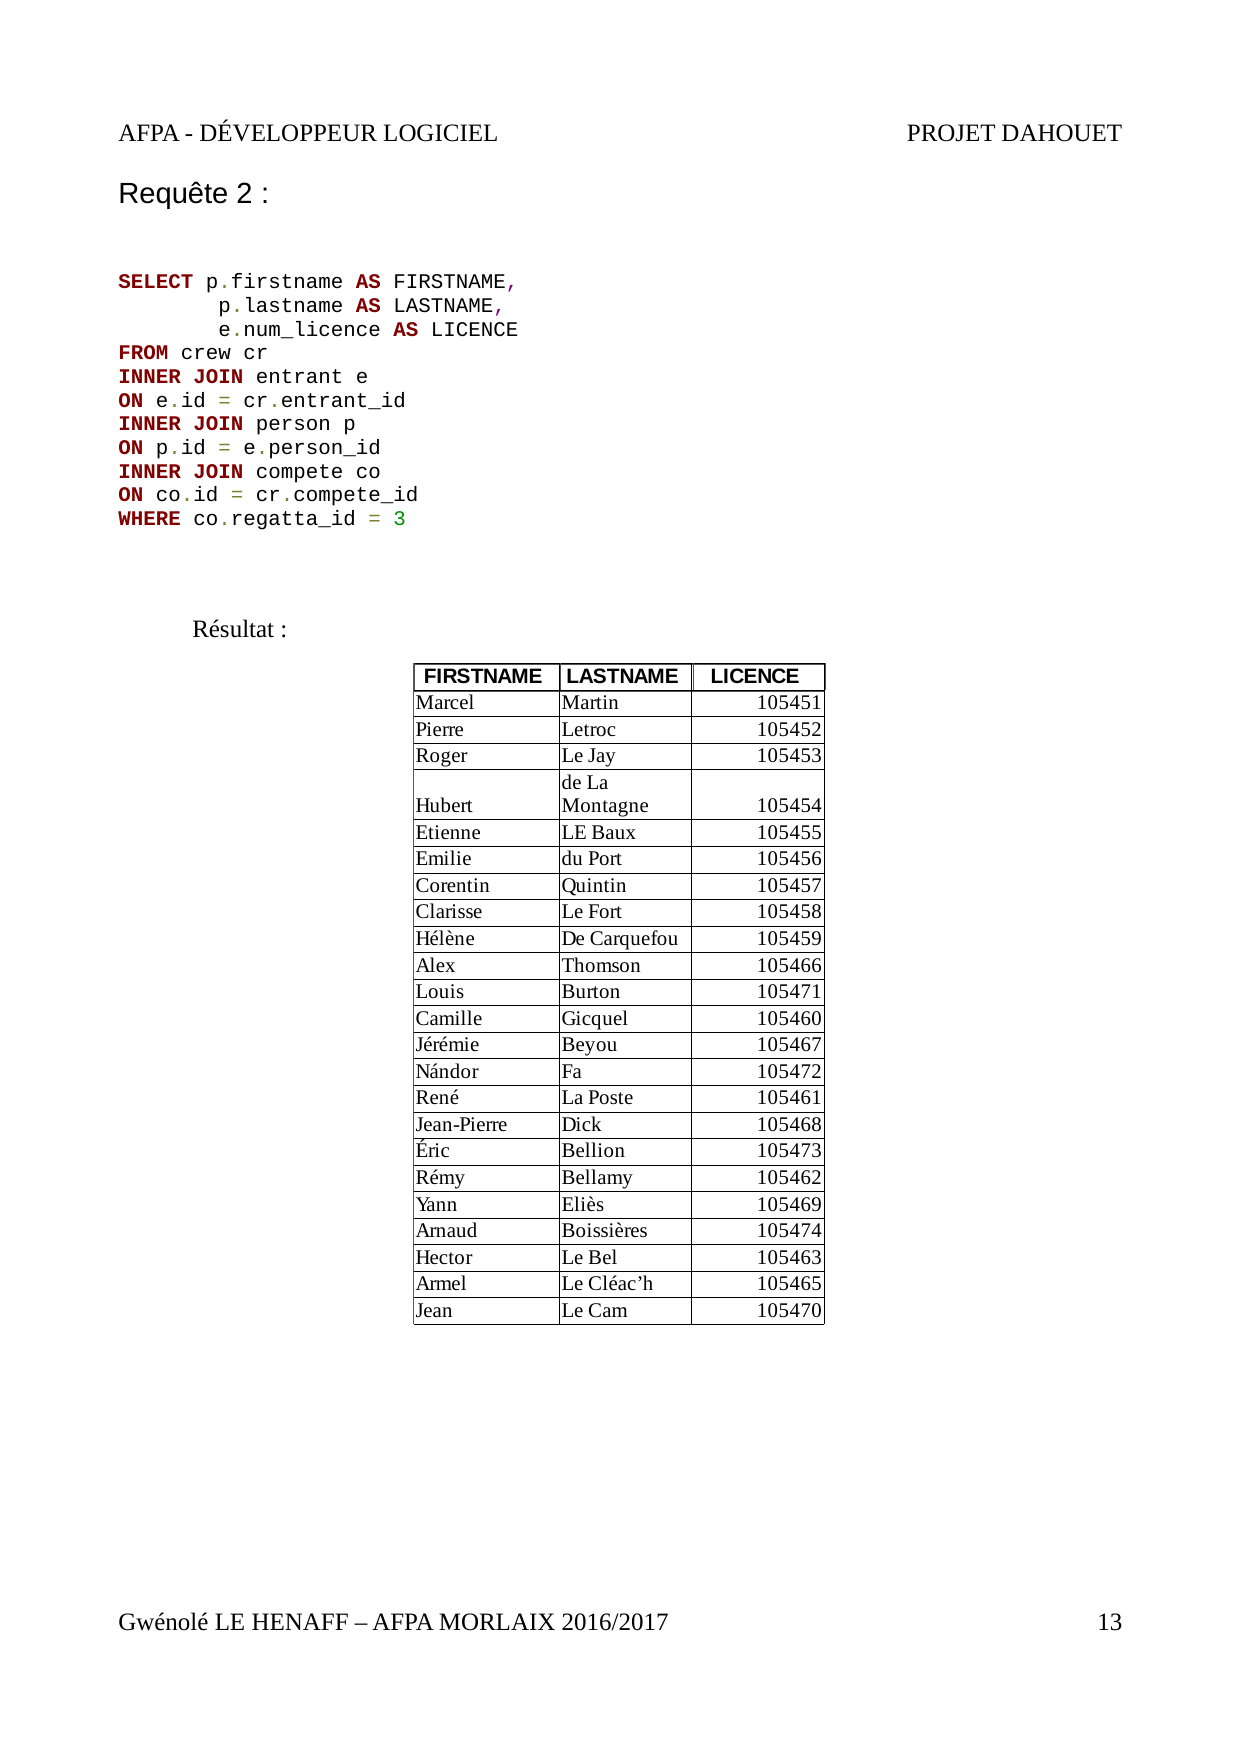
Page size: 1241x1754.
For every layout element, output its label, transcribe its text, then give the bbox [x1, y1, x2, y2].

text SELECT p.firstname AS FIRSTNAME, [118, 271, 1122, 295]
text WHERE co.regatta_id = 3 [118, 508, 1122, 532]
text FROM crew cr [118, 342, 1122, 366]
text Résultat : [118, 614, 1122, 643]
text p.lastname AS LASTNAME, [118, 295, 1122, 319]
text INNER JOIN entrant e [118, 366, 1122, 390]
text INNER JOIN person p [118, 413, 1122, 437]
text ON e.id = cr.entrant_id [118, 390, 1122, 413]
text ON co.id = cr.compete_id [118, 484, 1122, 508]
text INNER JOIN compete co [118, 461, 1122, 484]
text ON p.id = e.person_id [118, 437, 1122, 461]
text e.num_licence AS LICENCE [118, 319, 1122, 342]
subtitle Requête 2 : [118, 176, 1122, 210]
